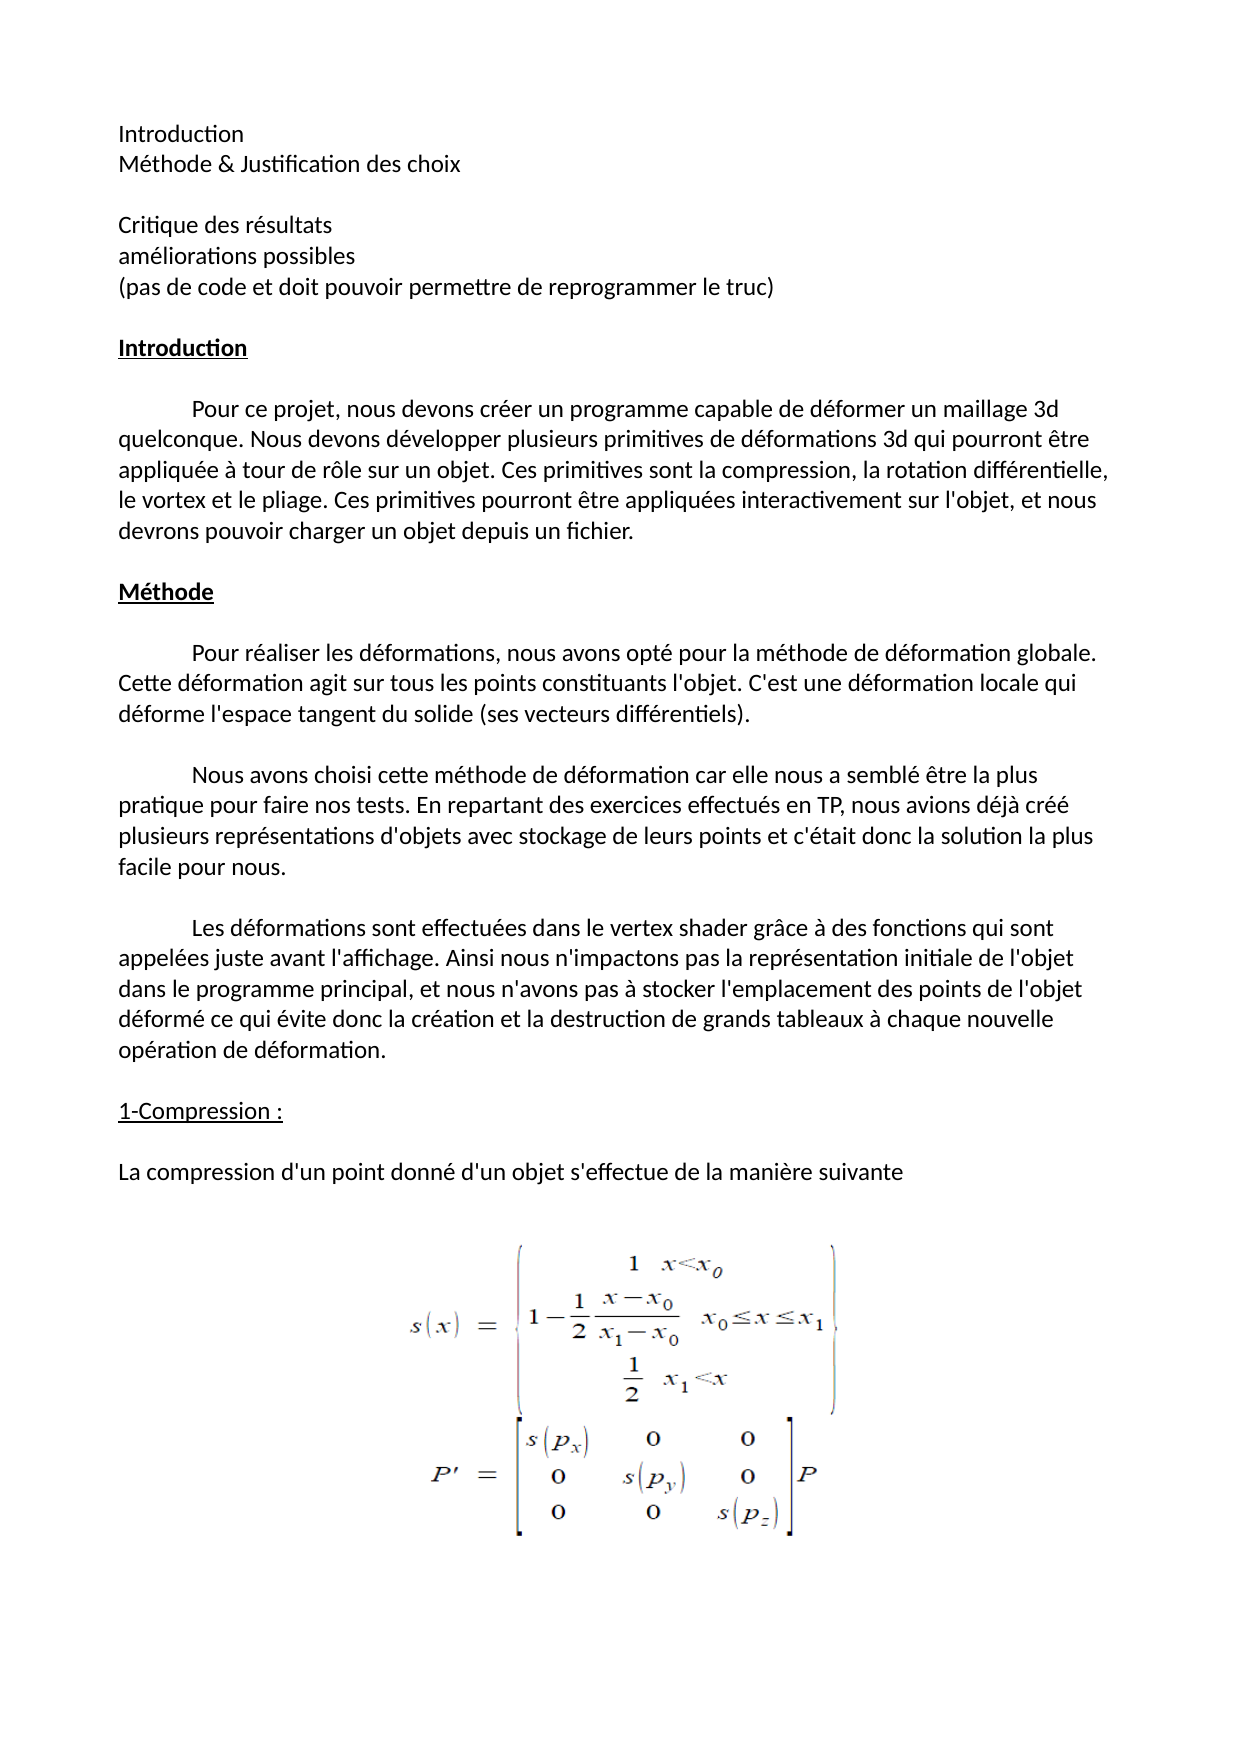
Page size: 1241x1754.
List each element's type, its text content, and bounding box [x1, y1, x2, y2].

text Nous avons choisi cette méthode de déformation car elle nous a semblé être la plus pratique pour faire nos tests. En repartant des exercices effectués en TP, nous avions déjà créé plusieurs représentations d'objets avec stockage de leurs points et c'était donc la solution la plus facile pour nous. [118, 759, 1122, 881]
text 1-Compression : [118, 1095, 1122, 1125]
text Les déformations sont effectuées dans le vertex shader grâce à des fonctions qui sont appelées juste avant l'affichage. Ainsi nous n'impactons pas la représentation initiale de l'objet dans le programme principal, et nous n'avons pas à stocker l'emplacement des points de l'objet déformé ce qui évite donc la création et la destruction de grands tableaux à chaque nouvelle opération de déformation. [118, 912, 1122, 1064]
text Méthode & Justification des choix [118, 149, 1122, 179]
text (pas de code et doit pouvoir permettre de reprogrammer le truc) [118, 271, 1122, 301]
text Pour ce projet, nous devons créer un programme capable de déformer un maillage 3d quelconque. Nous devons développer plusieurs primitives de déformations 3d qui pourront être appliquée à tour de rôle sur un objet. Ces primitives sont la compression, la rotation différentielle, le vortex et le pliage. Ces primitives pourront être appliquées interactivement sur l'objet, et nous devrons pouvoir charger un objet depuis un fichier. [118, 393, 1122, 545]
text Méthode [118, 576, 1122, 606]
text Introduction [118, 332, 1122, 362]
text Introduction [118, 118, 1122, 149]
text La compression d'un point donné d'un objet s'effectue de la manière suivante [118, 1156, 1122, 1186]
text Critique des résultats améliorations possibles [118, 210, 1122, 271]
text Pour réaliser les déformations, nous avons opté pour la méthode de déformation globale. Cette déformation agit sur tous les points constituants l'objet. C'est une déformation locale qui déforme l'espace tangent du solide (ses vecteurs différentiels). [118, 637, 1122, 728]
picture [379, 1216, 861, 1547]
